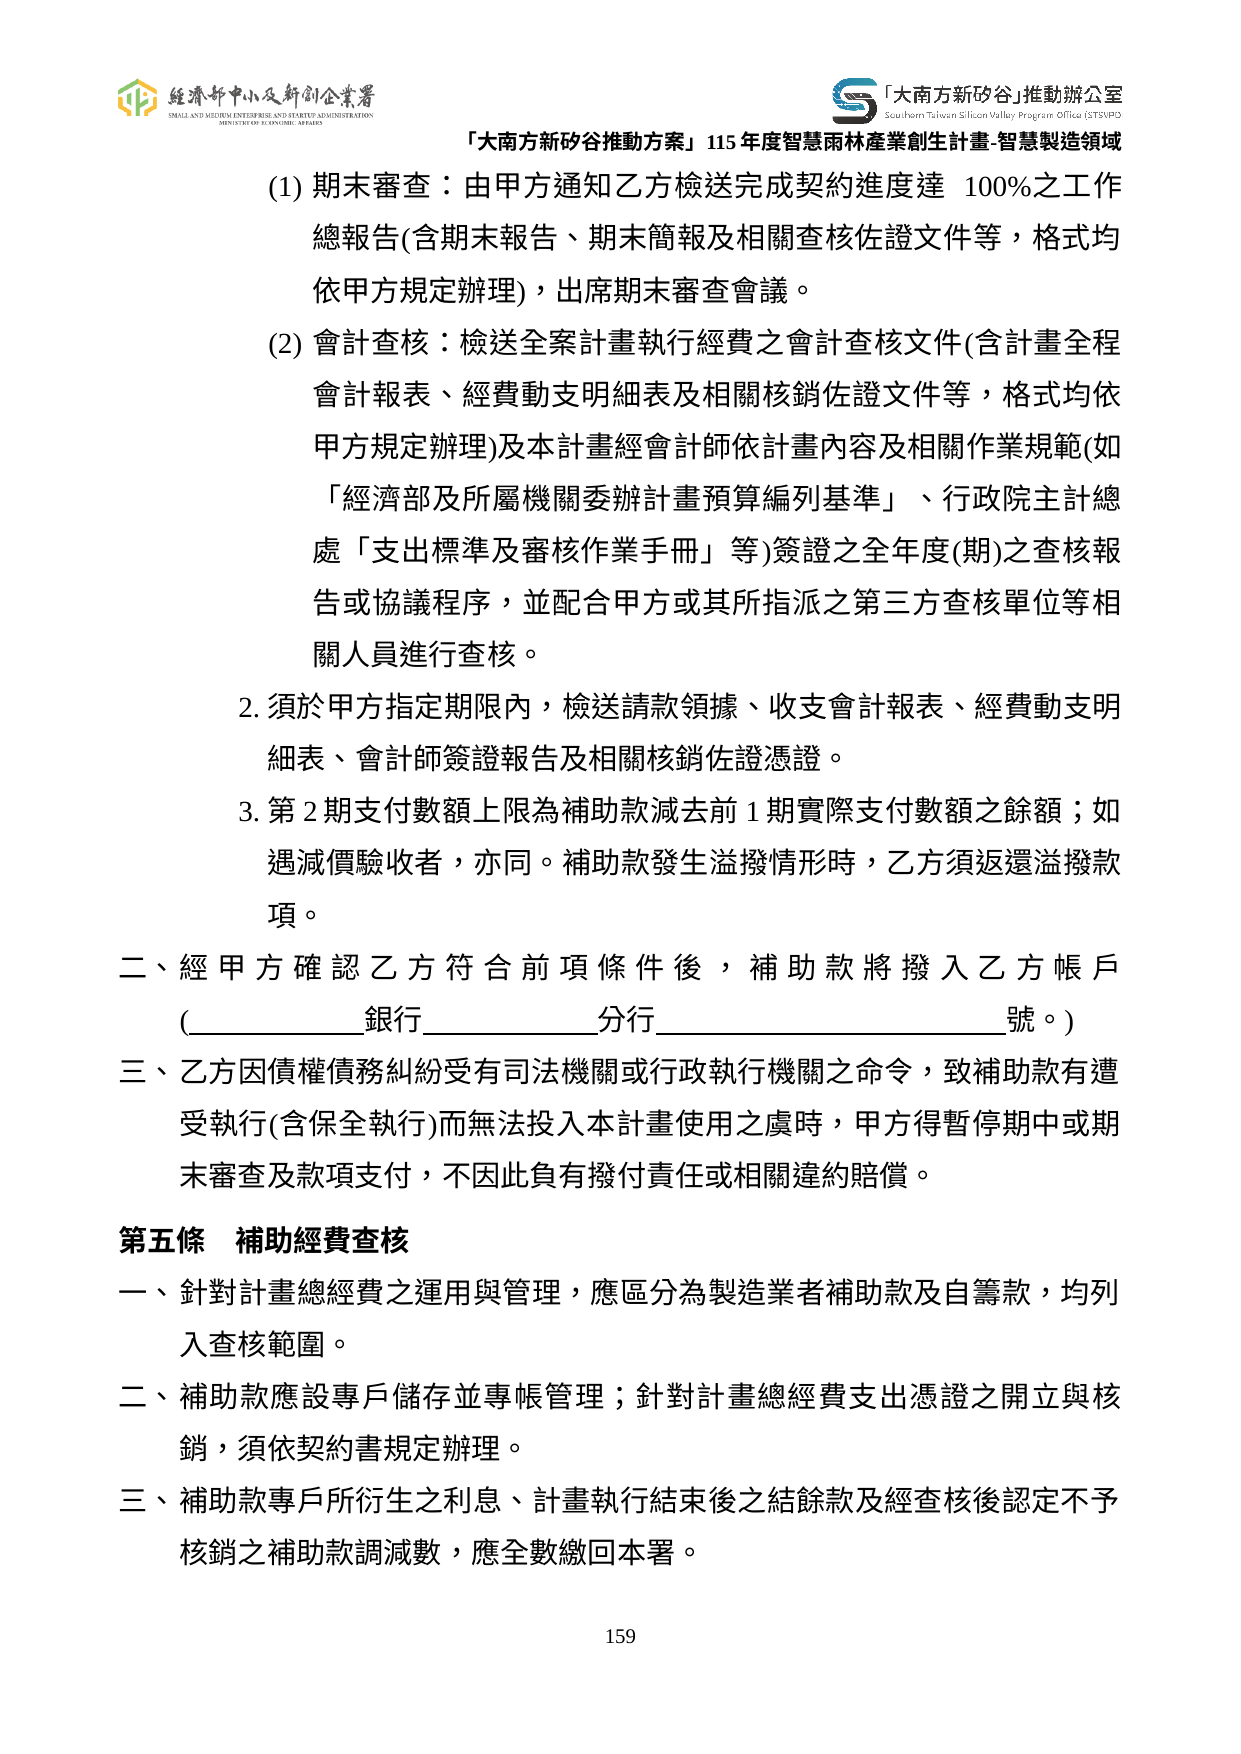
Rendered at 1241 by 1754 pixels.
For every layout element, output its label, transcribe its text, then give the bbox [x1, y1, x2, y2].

text (2) 會計查核：檢送全案計畫執行經費之會計查核文件(含計畫全程會計報表、經費動支明細表及相關核銷佐證文件等，格式均依甲方規定辦理)及本計畫經會計師依計畫內容及相關作業規範(如「經濟部及所屬機關委辦計畫預算編列基準」、行政院主計總處「支出標準及審核作業手冊」等)簽證之全年度(期)之查核報告或協議程序，並配合甲方或其所指派之第三方查核單位等相關人員進行查核。 [268, 311, 1122, 676]
text 第五條 補助經費查核 [118, 1209, 1122, 1261]
text 三、 補助款專戶所衍生之利息、計畫執行結束後之結餘款及經查核後認定不予核銷之補助款調減數，應全數繳回本署。 [118, 1470, 1122, 1574]
text (1) 期末審查：由甲方通知乙方檢送完成契約進度達 100%之工作總報告(含期末報告、期末簡報及相關查核佐證文件等，格式均依甲方規定辦理)，出席期末審查會議。 [268, 155, 1122, 311]
text 三、 乙方因債權債務糾紛受有司法機關或行政執行機關之命令，致補助款有遭受執行(含保全執行)而無法投入本計畫使用之虞時，甲方得暫停期中或期末審查及款項支付，不因此負有撥付責任或相關違約賠償。 [118, 1041, 1122, 1197]
text 一、 針對計畫總經費之運用與管理，應區分為製造業者補助款及自籌款，均列入查核範圍。 [118, 1261, 1122, 1366]
text 2. 須於甲方指定期限內，檢送請款領據、收支會計報表、經費動支明細表、會計師簽證報告及相關核銷佐證憑證。 [238, 676, 1122, 780]
text 二、 補助款應設專戶儲存並專帳管理；針對計畫總經費支出憑證之開立與核銷，須依契約書規定辦理。 [118, 1366, 1122, 1470]
text 二、 經甲方確認乙方符合前項條件後，補助款將撥入乙方帳戶 ( 銀行 分行 號。) [118, 936, 1122, 1041]
text 3. 第2期支付數額上限為補助款減去前1期實際支付數額之餘額；如遇減價驗收者，亦同。補助款發生溢撥情形時，乙方須返還溢撥款項。 [238, 780, 1122, 936]
